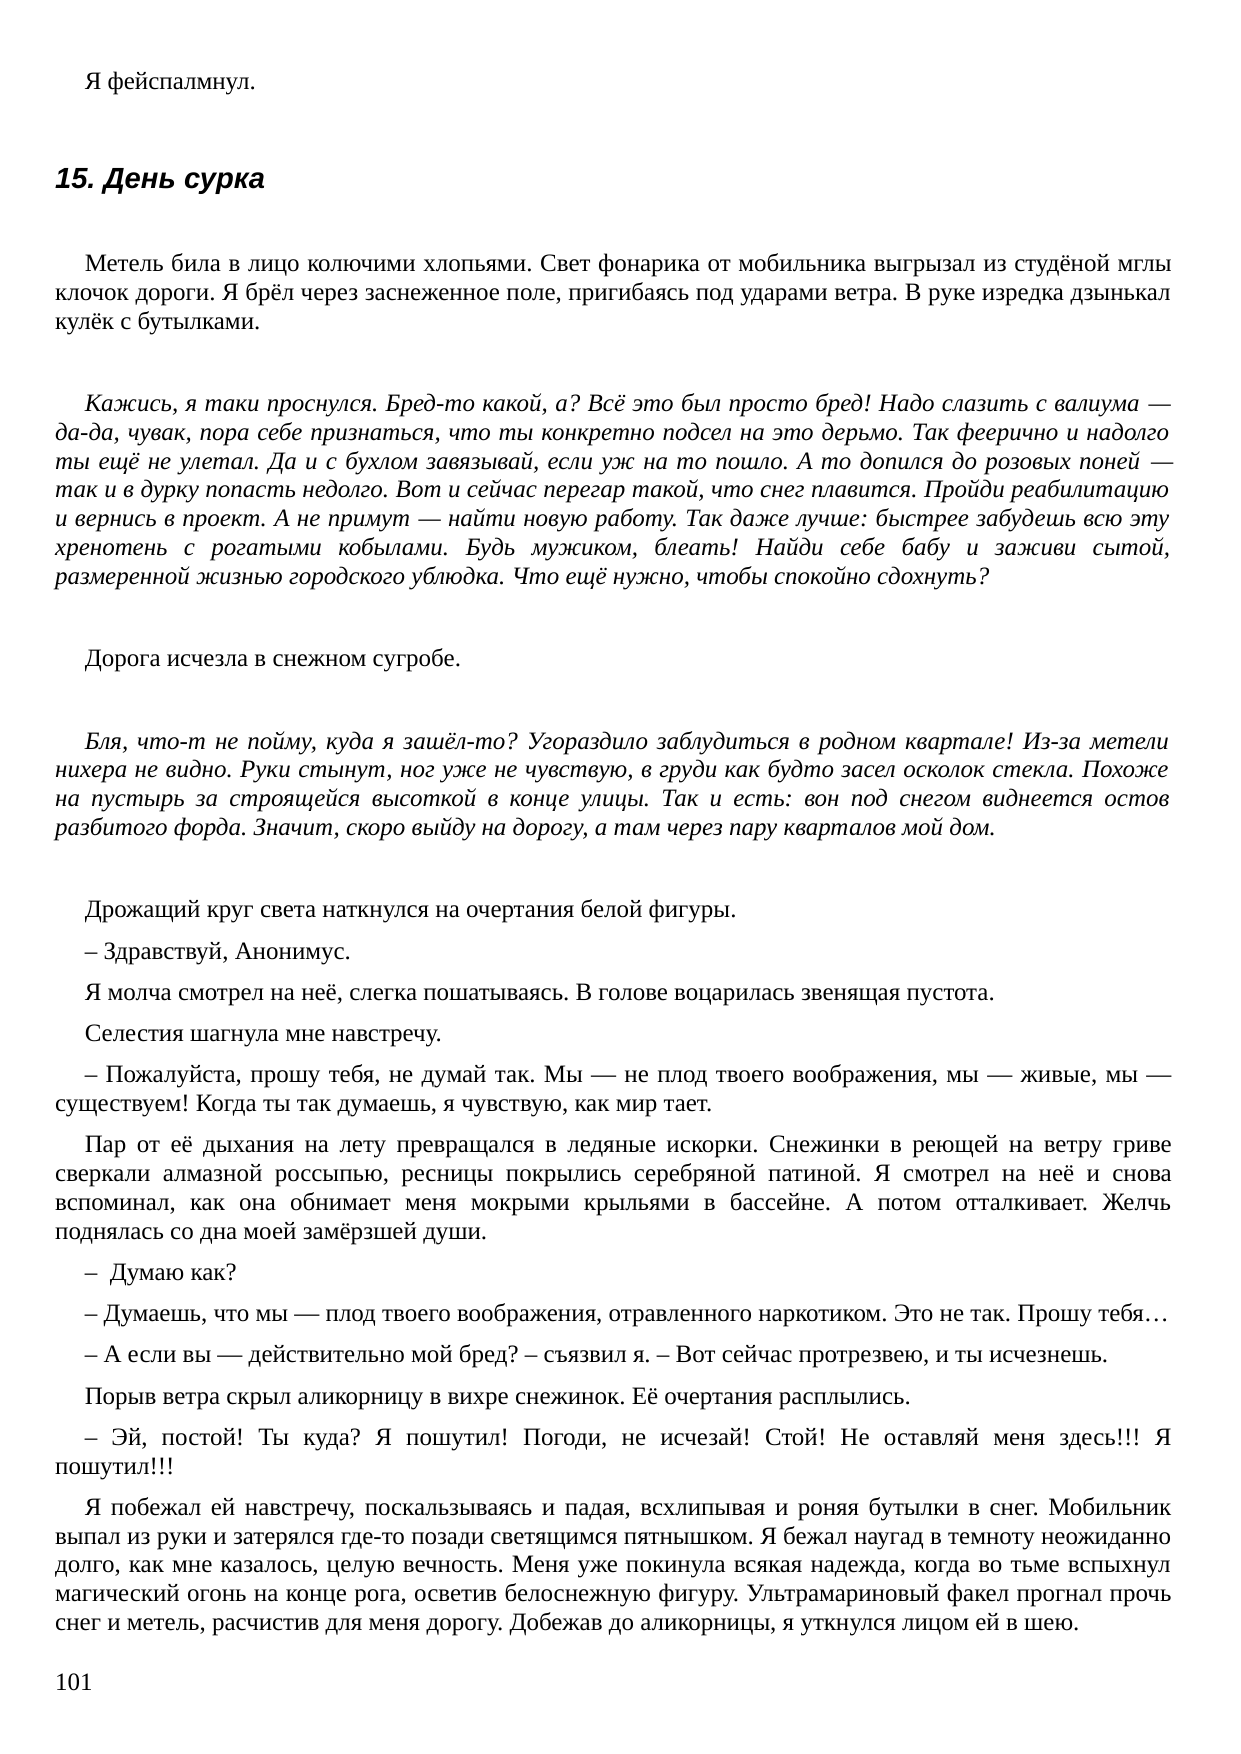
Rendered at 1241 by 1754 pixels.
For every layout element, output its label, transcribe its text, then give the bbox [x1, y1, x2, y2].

text Пар от её дыхания на лету превращался в ледяные искорки. Снежинки в реющей на ветру гриве сверкали алмазной россыпью, ресницы покрылись серебряной патиной. Я смотрел на неё и снова вспоминал, как она обнимает меня мокрыми крыльями в бассейне. А потом отталкивает. Желчь поднялась со дна моей замёрзшей души. [55, 1129, 1173, 1244]
text – Думаешь, что мы — плод твоего воображения, отравленного наркотиком. Это не так. Прошу тебя… [55, 1298, 1173, 1327]
text – Пожалуйста, прошу тебя, не думай так. Мы — не плод твоего воображения, мы — живые, мы — существуем! Когда ты так думаешь, я чувствую, как мир тает. [55, 1059, 1173, 1117]
text – Эй, постой! Ты куда? Я пошутил! Погоди, не исчезай! Стой! Не оставляй меня здесь!!! Я пошутил!!! [55, 1422, 1173, 1479]
text Дорога исчезла в снежном сугробе. [55, 643, 1173, 672]
subtitle 15. День сурка [55, 161, 1173, 194]
text Я побежал ей навстречу, поскальзываясь и падая, всхлипывая и роняя бутылки в снег. Мобильник выпал из руки и затерялся где-то позади светящимся пятнышком. Я бежал наугад в темноту неожиданно долго, как мне казалось, целую вечность. Меня уже покинула всякая надежда, когда во тьме вспыхнул магический огонь на конце рога, осветив белоснежную фигуру. Ультрамариновый факел прогнал прочь снег и метель, расчистив для меня дорогу. Добежав до аликорницы, я уткнулся лицом ей в шею. [55, 1492, 1173, 1636]
text Селестия шагнула мне навстречу. [55, 1018, 1173, 1047]
text Я молча смотрел на неё, слегка пошатываясь. В голове воцарилась звенящая пустота. [55, 977, 1173, 1006]
text Кажись, я таки проснулся. Бред-то какой, а? Всё это был просто бред! Надо слазить с валиума — да-да, чувак, пора себе признаться, что ты конкретно подсел на это дерьмо. Так феерично и надолго ты ещё не улетал. Да и с бухлом завязывай, если уж на то пошло. А то допился до розовых поней — так и в дурку попасть недолго. Вот и сейчас перегар такой, что снег плавится. Пройди реабилитацию и вернись в проект. А не примут — найти новую работу. Так даже лучше: быстрее забудешь всю эту хренотень с рогатыми кобылами. Будь мужиком, блеать! Найди себе бабу и заживи сытой, размеренной жизнью городского ублюдка. Что ещё нужно, чтобы спокойно сдохнуть? [55, 388, 1173, 589]
text Порыв ветра скрыл аликорницу в вихре снежинок. Её очертания расплылись. [55, 1381, 1173, 1409]
text – Думаю как? [55, 1257, 1173, 1286]
text Дрожащий круг света наткнулся на очертания белой фигуры. [55, 894, 1173, 923]
text – А если вы — действительно мой бред? – съязвил я. – Вот сейчас протрезвею, и ты исчезнешь. [55, 1339, 1173, 1368]
text – Здравствуй, Анонимус. [55, 936, 1173, 964]
text Я фейспалмнул. [55, 66, 1173, 95]
text Метель била в лицо колючими хлопьями. Свет фонарика от мобильника выгрызал из студёной мглы клочок дороги. Я брёл через заснеженное поле, пригибаясь под ударами ветра. В руке изредка дзынькал кулёк с бутылками. [55, 248, 1173, 334]
text Бля, что-т не пойму, куда я зашёл-то? Угораздило заблудиться в родном квартале! Из-за метели нихера не видно. Руки стынут, ног уже не чувствую, в груди как будто засел осколок стекла. Похоже на пустырь за строящейся высоткой в конце улицы. Так и есть: вон под снегом виднеется остов разбитого форда. Значит, скоро выйду на дорогу, а там через пару кварталов мой дом. [55, 726, 1173, 841]
